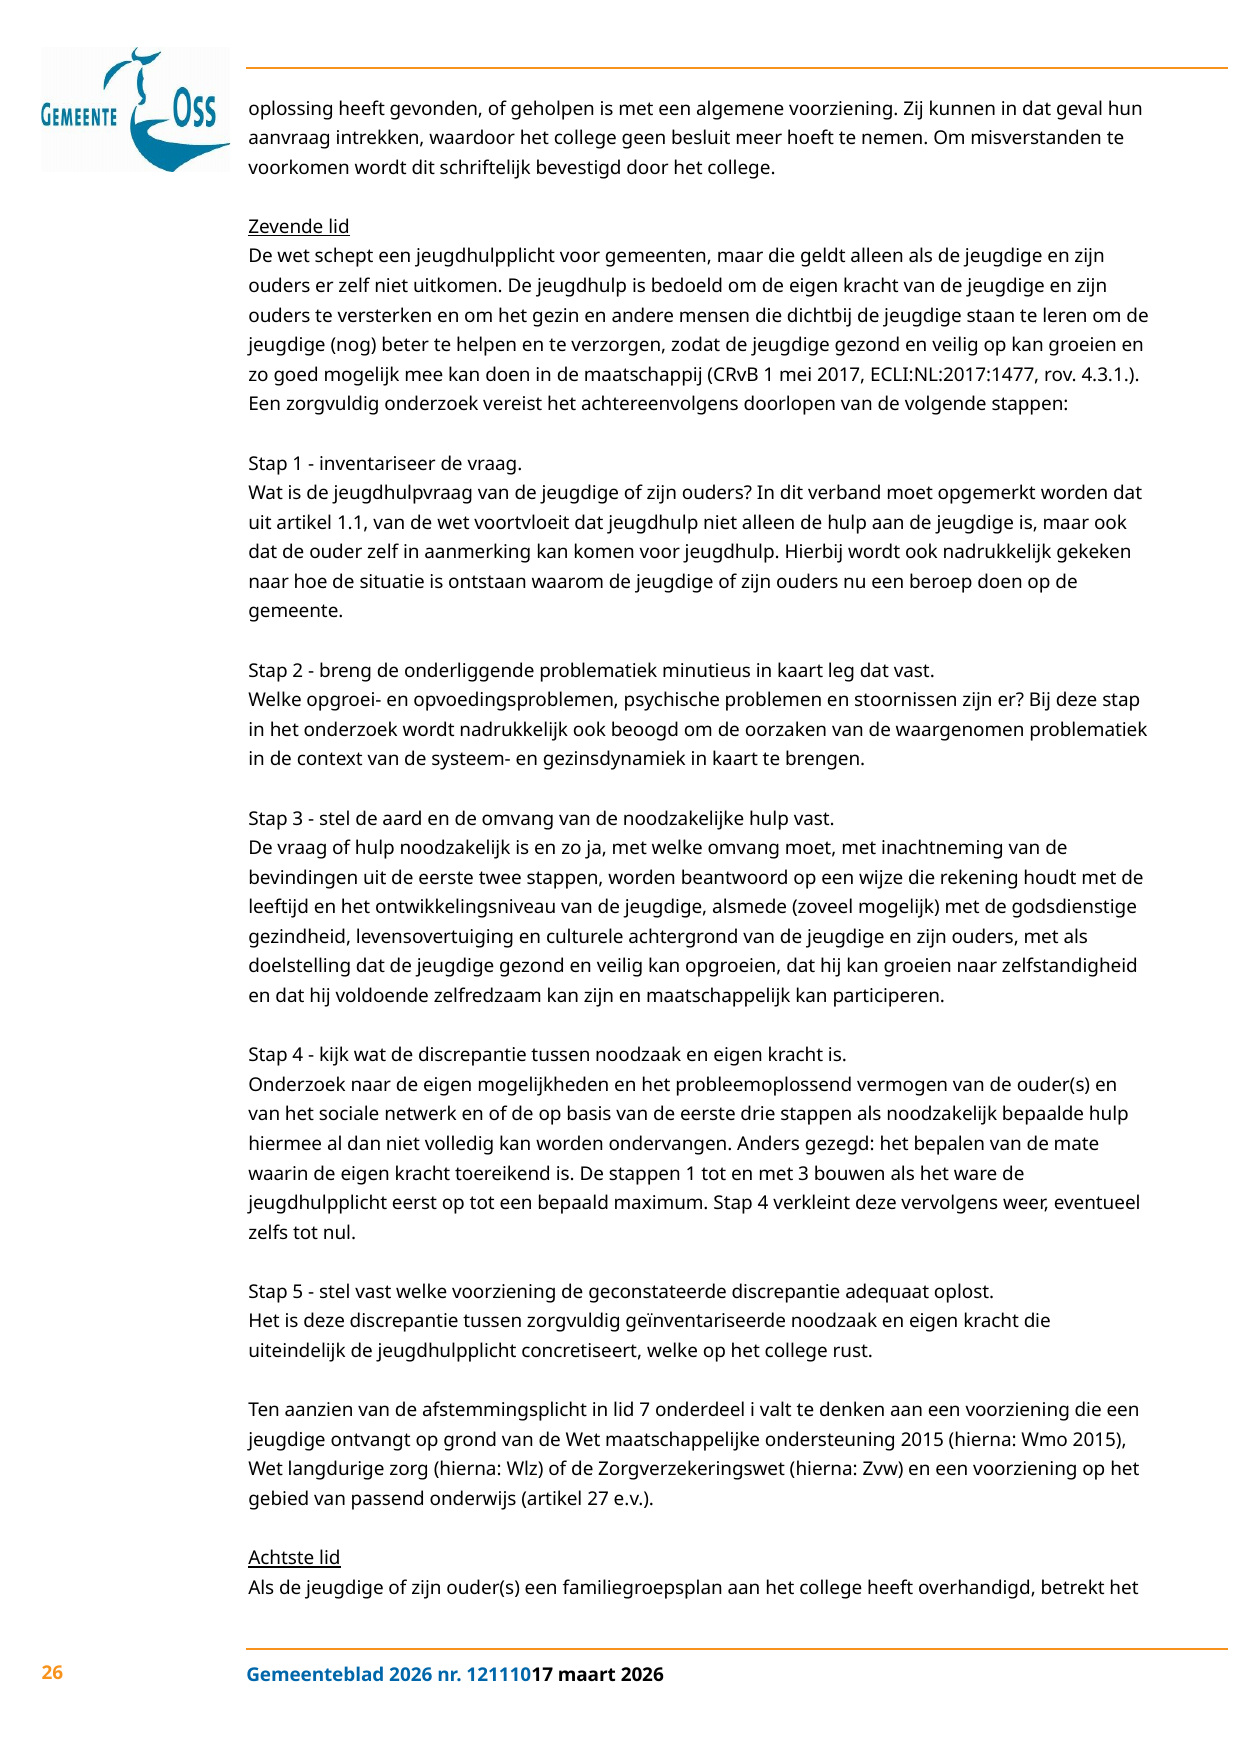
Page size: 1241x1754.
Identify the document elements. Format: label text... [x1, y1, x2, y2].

text Het is deze discrepantie tussen zorgvuldig geïnventariseerde noodzaak en eigen kracht die uiteindelijk de jeugdhulpplicht concretiseert, welke op het college rust. [248, 1308, 1152, 1363]
text Zevende lid [248, 213, 1152, 239]
text Ten aanzien van de afstemmingsplicht in lid 7 onderdeel i valt te denken aan een voorziening die een jeugdige ontvangt op grond van de Wet maatschappelijke ondersteuning 2015 (hierna: Wmo 2015), Wet langdurige zorg (hierna: Wlz) of de Zorgverzekeringswet (hierna: Zvw) en een voorziening op het gebied van passend onderwijs (artikel 27 e.v.). [248, 1396, 1152, 1511]
text De vraag of hulp noodzakelijk is en zo ja, met welke omvang moet, met inachtneming van de bevindingen uit de eerste twee stappen, worden beantwoord op een wijze die rekening houdt met de leeftijd en het ontwikkelingsniveau van de jeugdige, alsmede (zoveel mogelijk) met de godsdienstige gezindheid, levensovertuiging en culturele achtergrond van de jeugdige en zijn ouders, met als doelstelling dat de jeugdige gezond en veilig kan opgroeien, dat hij kan groeien naar zelfstandigheid en dat hij voldoende zelfredzaam kan zijn en maatschappelijk kan participeren. [248, 834, 1152, 1008]
text Achtste lid [248, 1544, 1152, 1570]
text Stap 5 - stel vast welke voorziening de geconstateerde discrepantie adequaat oplost. [248, 1278, 1152, 1304]
text Onderzoek naar de eigen mogelijkheden en het probleemoplossend vermogen van de ouder(s) en van het sociale netwerk en of de op basis van de eerste drie stappen als noodzakelijk bepaalde hulp hiermee al dan niet volledig kan worden ondervangen. Anders gezegd: het bepalen van de mate waarin de eigen kracht toereikend is. De stappen 1 tot en met 3 bouwen als het ware de jeugdhulpplicht eerst op tot een bepaald maximum. Stap 4 verkleint deze vervolgens weer, eventueel zelfs tot nul. [248, 1071, 1152, 1245]
text Wat is de jeugdhulpvraag van de jeugdige of zijn ouders? In dit verband moet opgemerkt worden dat uit artikel 1.1, van de wet voortvloeit dat jeugdhulp niet alleen de hulp aan de jeugdige is, maar ook dat de ouder zelf in aanmerking kan komen voor jeugdhulp. Hierbij wordt ook nadrukkelijk gekeken naar hoe de situatie is ontstaan waarom de jeugdige of zijn ouders nu een beroep doen op de gemeente. [248, 479, 1152, 623]
text Als de jeugdige of zijn ouder(s) een familiegroepsplan aan het college heeft overhandigd, betrekt het [248, 1574, 1152, 1600]
text Stap 4 - kijk wat de discrepantie tussen noodzaak en eigen kracht is. [248, 1041, 1152, 1067]
text oplossing heeft gevonden, of geholpen is met een algemene voorziening. Zij kunnen in dat geval hun aanvraag intrekken, waardoor het college geen besluit meer hoeft te nemen. Om misverstanden te voorkomen wordt dit schriftelijk bevestigd door het college. [248, 95, 1152, 180]
text Welke opgroei- en opvoedingsproblemen, psychische problemen en stoornissen zijn er? Bij deze stap in het onderzoek wordt nadrukkelijk ook beoogd om de oorzaken van de waargenomen problematiek in de context van de systeem- en gezinsdynamiek in kaart te brengen. [248, 686, 1152, 771]
text De wet schept een jeugdhulpplicht voor gemeenten, maar die geldt alleen als de jeugdige en zijn ouders er zelf niet uitkomen. De jeugdhulp is bedoeld om de eigen kracht van de jeugdige en zijn ouders te versterken en om het gezin en andere mensen die dichtbij de jeugdige staan te leren om de jeugdige (nog) beter te helpen en te verzorgen, zodat de jeugdige gezond en veilig op kan groeien en zo goed mogelijk mee kan doen in de maatschappij (CRvB 1 mei 2017, ECLI:NL:2017:1477, rov. 4.3.1.). Een zorgvuldig onderzoek vereist het achtereenvolgens doorlopen van de volgende stappen: [248, 243, 1152, 416]
text Stap 3 - stel de aard en de omvang van de noodzakelijke hulp vast. [248, 805, 1152, 831]
text Stap 1 - inventariseer de vraag. [248, 450, 1152, 476]
text Stap 2 - breng de onderliggende problematiek minutieus in kaart leg dat vast. [248, 657, 1152, 683]
picture [41, 47, 231, 172]
